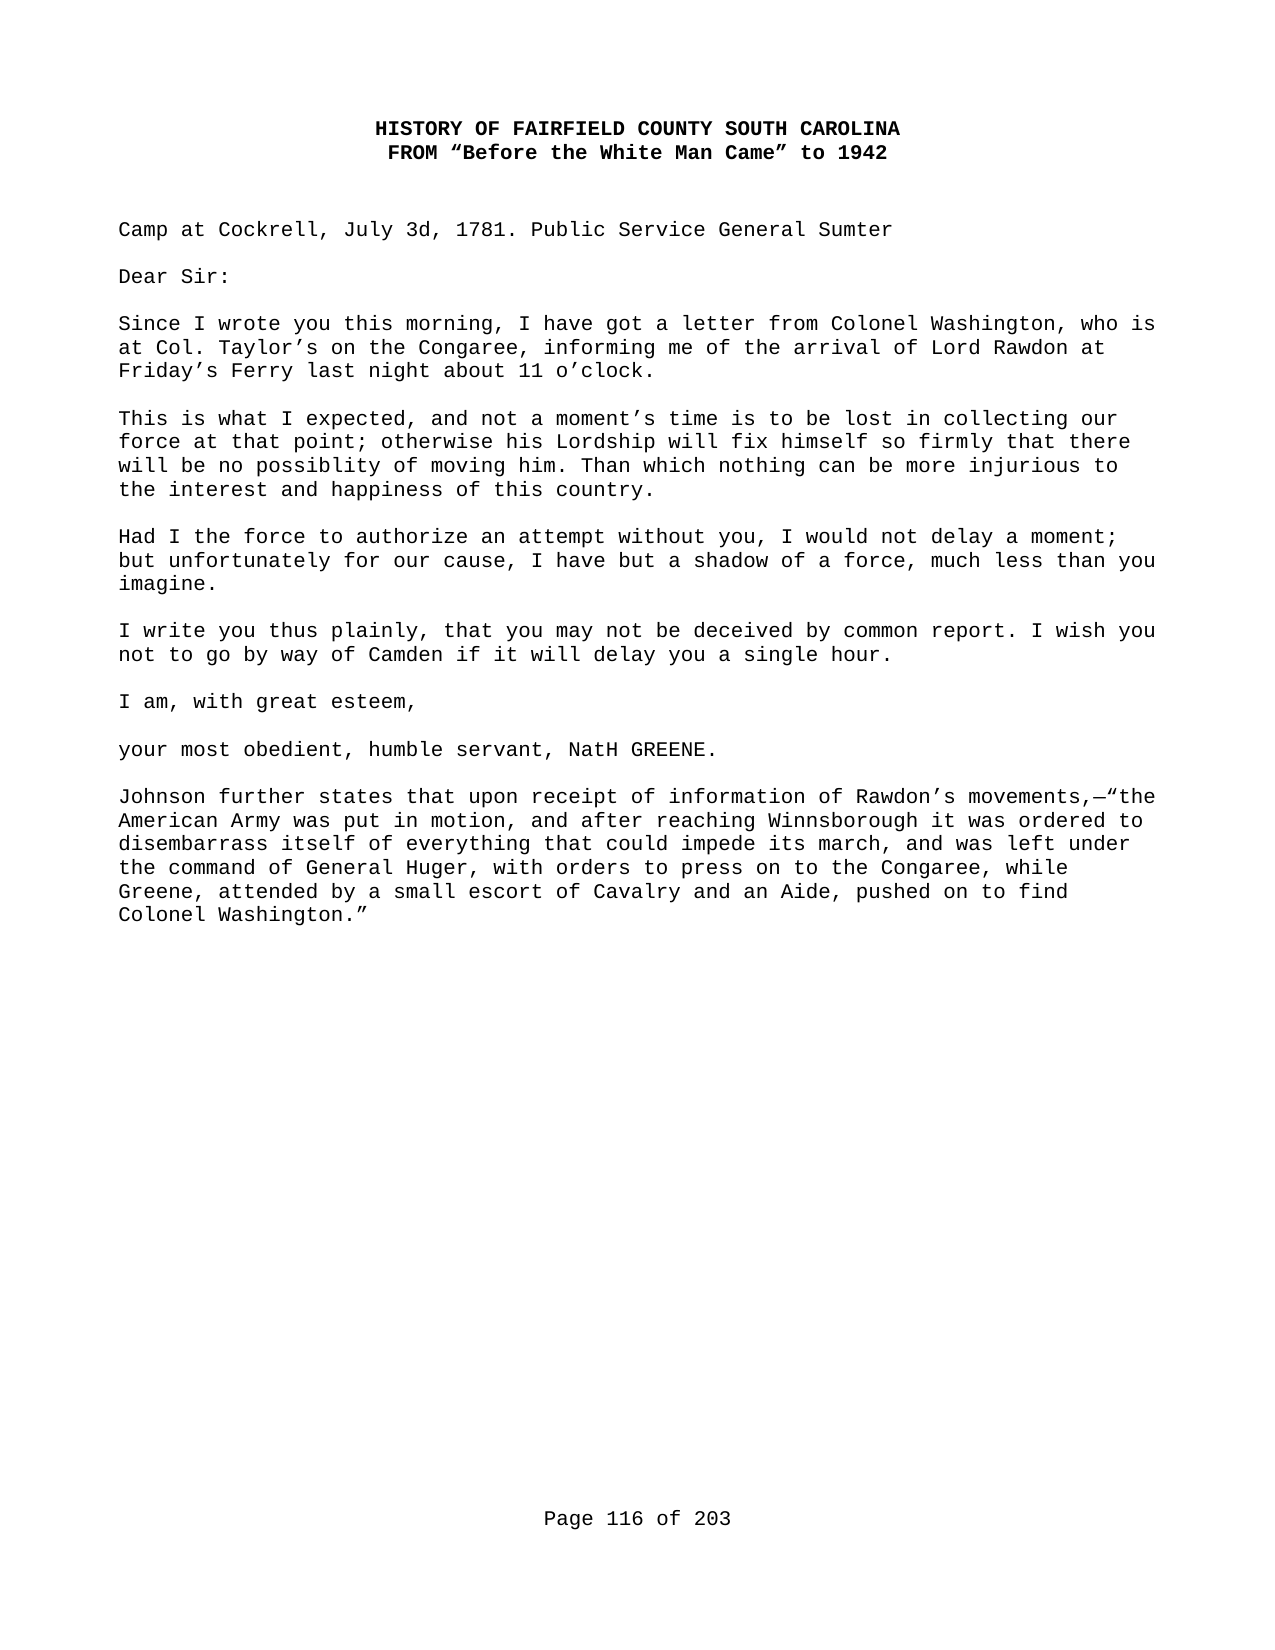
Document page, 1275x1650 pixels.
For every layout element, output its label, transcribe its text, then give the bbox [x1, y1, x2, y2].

text Johnson further states that upon receipt of information of Rawdon’s movements,—“the American Army was put in motion, and after reaching Winnsborough it was ordered to disembarrass itself of everything that could impede its march, and was left under the command of General Huger, with orders to press on to the Congaree, while Greene, attended by a small escort of Cavalry and an Aide, pushed on to find Colonel Washington.” [118, 786, 1157, 928]
text Dear Sir: [118, 266, 1157, 289]
text Camp at Cockrell, July 3d, 1781. Public Service General Sumter [118, 218, 1157, 242]
text Since I wrote you this morning, I have got a letter from Colonel Washington, who is at Col. Taylor’s on the Congaree, informing me of the arrival of Lord Rawdon at Friday’s Ferry last night about 11 o’clock. [118, 313, 1157, 384]
text Had I the force to authorize an attempt without you, I would not delay a moment; but unfortunately for our cause, I have but a shadow of a force, much less than you imagine. [118, 526, 1157, 597]
text your most obedient, humble servant, NatH GREENE. [118, 739, 1157, 762]
text I am, with great esteem, [118, 691, 1157, 715]
text I write you thus plainly, that you may not be deceived by common report. I wish you not to go by way of Camden if it will delay you a single hour. [118, 621, 1157, 668]
text This is what I expected, and not a moment’s time is to be lost in collecting our force at that point; otherwise his Lordship will fix himself so firmly that there will be no possiblity of moving him. Than which nothing can be more injurious to the interest and happiness of this country. [118, 408, 1157, 502]
